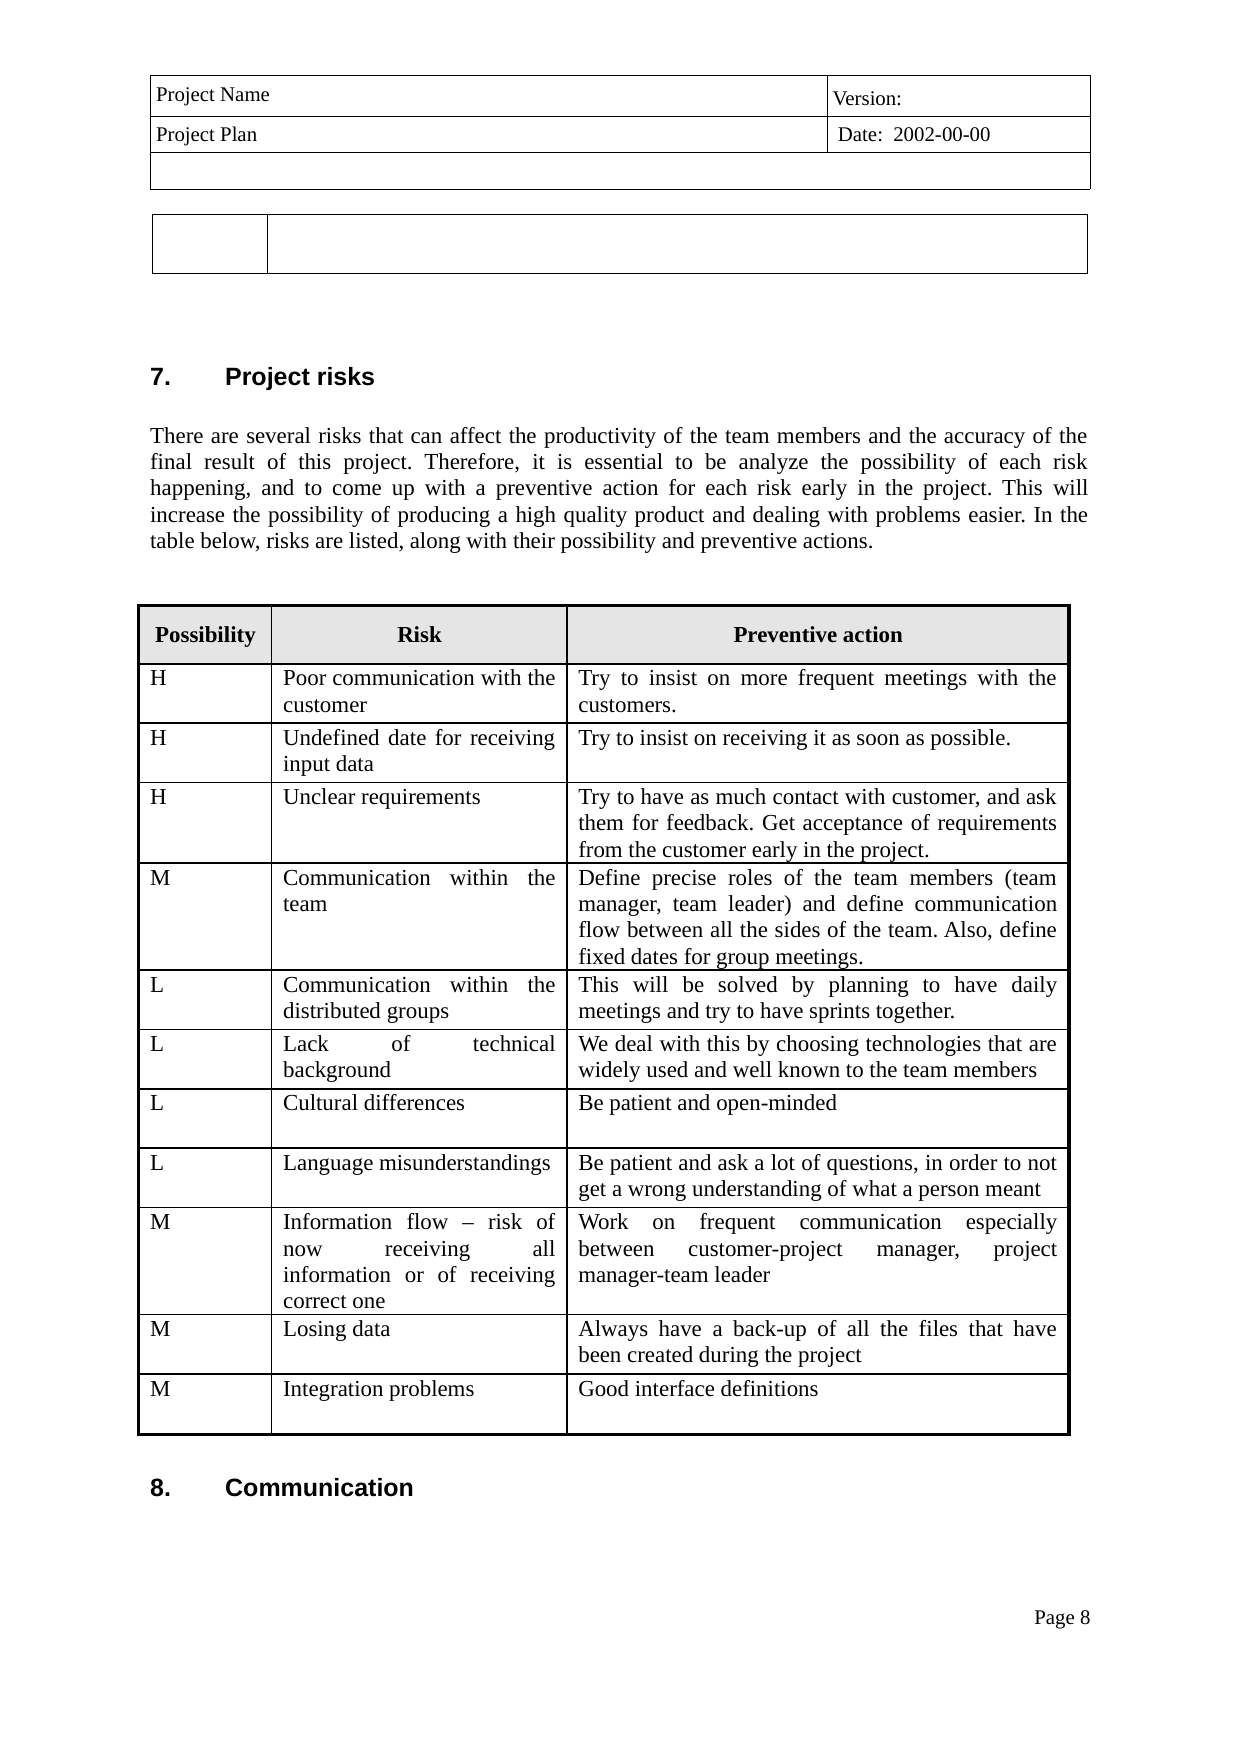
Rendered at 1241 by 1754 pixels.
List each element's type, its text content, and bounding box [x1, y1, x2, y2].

table_cell L [140, 1149, 271, 1207]
table_cell H [140, 665, 271, 722]
table_cell Try to have as much contact with customer, and ask them for feedback. Get acceptance of requirements from the customer early in the project. [568, 783, 1067, 862]
table_cell M [140, 1315, 271, 1373]
table_cell Information flow – risk of now receiving all information or of receiving correct one [272, 1208, 566, 1314]
table_cell L [140, 971, 271, 1028]
table_cell L [140, 1090, 271, 1147]
table_cell We deal with this by choosing technologies that are widely used and well known to the team members [568, 1030, 1067, 1088]
table_cell Be patient and open-minded [568, 1090, 1067, 1147]
table_cell Try to insist on more frequent meetings with the customers. [568, 665, 1067, 722]
table_cell Language misunderstandings [272, 1149, 566, 1207]
table_cell Define precise roles of the team members (team manager, team leader) and define communication flow between all the sides of the team. Also, define fixed dates for group meetings. [568, 864, 1067, 969]
table_cell Poor communication with the customer [272, 665, 566, 722]
table_cell H [140, 783, 271, 862]
table_cell Cultural differences [272, 1090, 566, 1147]
table_cell L [140, 1030, 271, 1088]
subtitle Communication [150, 1473, 1090, 1502]
table_cell Unclear requirements [272, 783, 566, 862]
table_cell Integration problems [272, 1375, 566, 1432]
table_cell Try to insist on receiving it as soon as possible. [568, 724, 1067, 782]
table_cell M [140, 1375, 271, 1432]
table_cell This will be solved by planning to have daily meetings and try to have sprints together. [568, 971, 1067, 1028]
table_cell Lack of technical background [272, 1030, 566, 1088]
table_cell Undefined date for receiving input data [272, 724, 566, 782]
table_cell [153, 215, 267, 273]
table_cell H [140, 724, 271, 782]
table_cell Communication within the distributed groups [272, 971, 566, 1028]
table_cell Work on frequent communication especially between customer-project manager, project manager-team leader [568, 1208, 1067, 1314]
text There are several risks that can affect the productivity of the team members and the accuracy of the final result of this project. Therefore, it is essential to be analyze the possibility of each risk happening, and to come up with a preventive action for each risk early in the project. This will increase the possibility of producing a high quality product and dealing with problems easier. In the table below, risks are listed, along with their possibility and preventive actions. [150, 422, 1090, 553]
table_cell Losing data [272, 1315, 566, 1373]
table_cell Be patient and ask a lot of questions, in order to not get a wrong understanding of what a person meant [568, 1149, 1067, 1207]
table_cell [268, 215, 1087, 273]
table_header Preventive action [568, 607, 1067, 663]
subtitle Project risks [150, 362, 1090, 390]
table_cell Communication within the team [272, 864, 566, 969]
table_header Possibility [140, 607, 271, 663]
table_cell Always have a back-up of all the files that have been created during the project [568, 1315, 1067, 1373]
table_cell M [140, 1208, 271, 1314]
table_cell M [140, 864, 271, 969]
table_header Risk [272, 607, 566, 663]
table_cell Good interface definitions [568, 1375, 1067, 1432]
